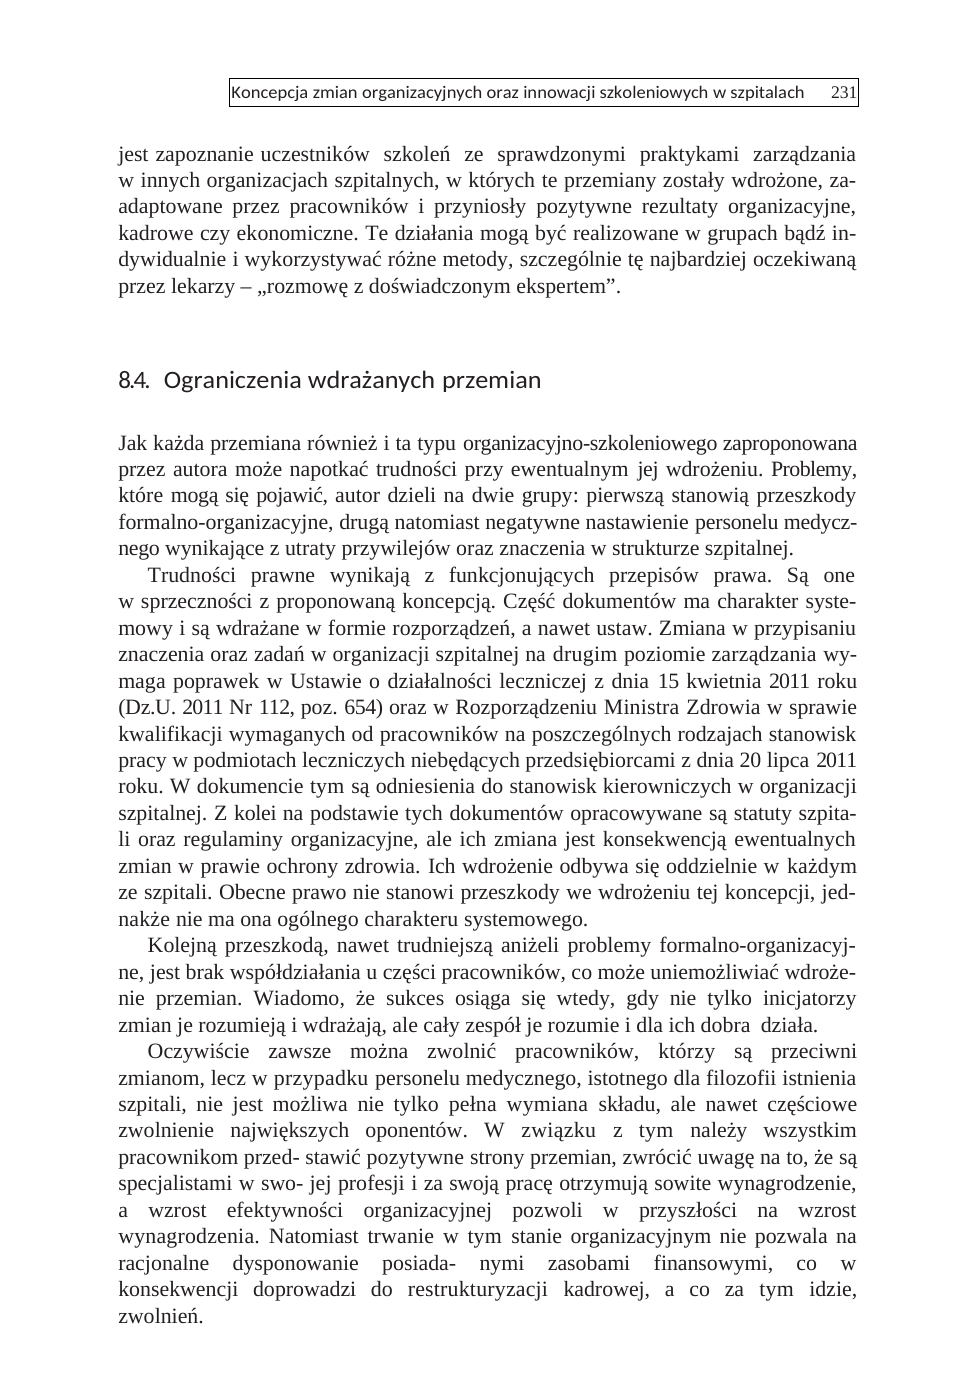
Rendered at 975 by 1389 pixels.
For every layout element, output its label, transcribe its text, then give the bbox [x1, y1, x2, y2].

text Trudności prawne wynikają z funkcjonujących przepisów prawa. Są one w sprzeczności z proponowaną koncepcją. Część dokumentów ma charakter syste- mowy i są wdrażane w formie rozporządzeń, a nawet ustaw. Zmiana w przypisaniu znaczenia oraz zadań w organizacji szpitalnej na drugim poziomie zarządzania wy- maga poprawek w Ustawie o działalności leczniczej z dnia 15 kwietnia 2011 roku (Dz.U. 2011 Nr 112, poz. 654) oraz w Rozporządzeniu Ministra Zdrowia w sprawie kwalifikacji wymaganych od pracowników na poszczególnych rodzajach stanowisk pracy w podmiotach leczniczych niebędących przedsiębiorcami z dnia 20 lipca 2011 roku. W dokumencie tym są odniesienia do stanowisk kierowniczych w organizacji szpitalnej. Z kolei na podstawie tych dokumentów opracowywane są statuty szpita- li oraz regulaminy organizacyjne, ale ich zmiana jest konsekwencją ewentualnych zmian w prawie ochrony zdrowia. Ich wdrożenie odbywa się oddzielnie w każdym ze szpitali. Obecne prawo nie stanowi przeszkody we wdrożeniu tej koncepcji, jed- nakże nie ma ona ogólnego charakteru systemowego. [118, 562, 857, 931]
text jest zapoznanie uczestników szkoleń ze sprawdzonymi praktykami zarządzania w innych organizacjach szpitalnych, w których te przemiany zostały wdrożone, za- adaptowane przez pracowników i przyniosły pozytywne rezultaty organizacyjne, kadrowe czy ekonomiczne. Te działania mogą być realizowane w grupach bądź in- dywidualnie i wykorzystywać różne metody, szczególnie tę najbardziej oczekiwaną przez lekarzy – „rozmowę z doświadczonym ekspertem”. [118, 141, 857, 298]
subtitle Ograniczenia wdrażanych przemian [118, 364, 869, 395]
text Kolejną przeszkodą, nawet trudniejszą aniżeli problemy formalno-organizacyj- ne, jest brak współdziałania u części pracowników, co może uniemożliwiać wdroże- nie przemian. Wiadomo, że sukces osiąga się wtedy, gdy nie tylko inicjatorzy zmian je rozumieją i wdrażają, ale cały zespół je rozumie i dla ich dobra działa. [118, 932, 857, 1037]
text Jak każda przemiana również i ta typu organizacyjno-szkoleniowego zaproponowana przez autora może napotkać trudności przy ewentualnym jej wdrożeniu. Problemy, które mogą się pojawić, autor dzieli na dwie grupy: pierwszą stanowią przeszkody formalno-organizacyjne, drugą natomiast negatywne nastawienie personelu medycz- nego wynikające z utraty przywilejów oraz znaczenia w strukturze szpitalnej. [118, 429, 857, 561]
text Oczywiście zawsze można zwolnić pracowników, którzy są przeciwni zmianom, lecz w przypadku personelu medycznego, istotnego dla filozofii istnienia szpitali, nie jest możliwa nie tylko pełna wymiana składu, ale nawet częściowe zwolnienie największych oponentów. W związku z tym należy wszystkim pracownikom przed- stawić pozytywne strony przemian, zwrócić uwagę na to, że są specjalistami w swo- jej profesji i za swoją pracę otrzymują sowite wynagrodzenie, a wzrost efektywności organizacyjnej pozwoli w przyszłości na wzrost wynagrodzenia. Natomiast trwanie w tym stanie organizacyjnym nie pozwala na racjonalne dysponowanie posiada- nymi zasobami finansowymi, co w konsekwencji doprowadzi do restrukturyzacji kadrowej, a co za tym idzie, zwolnień. [118, 1038, 857, 1328]
